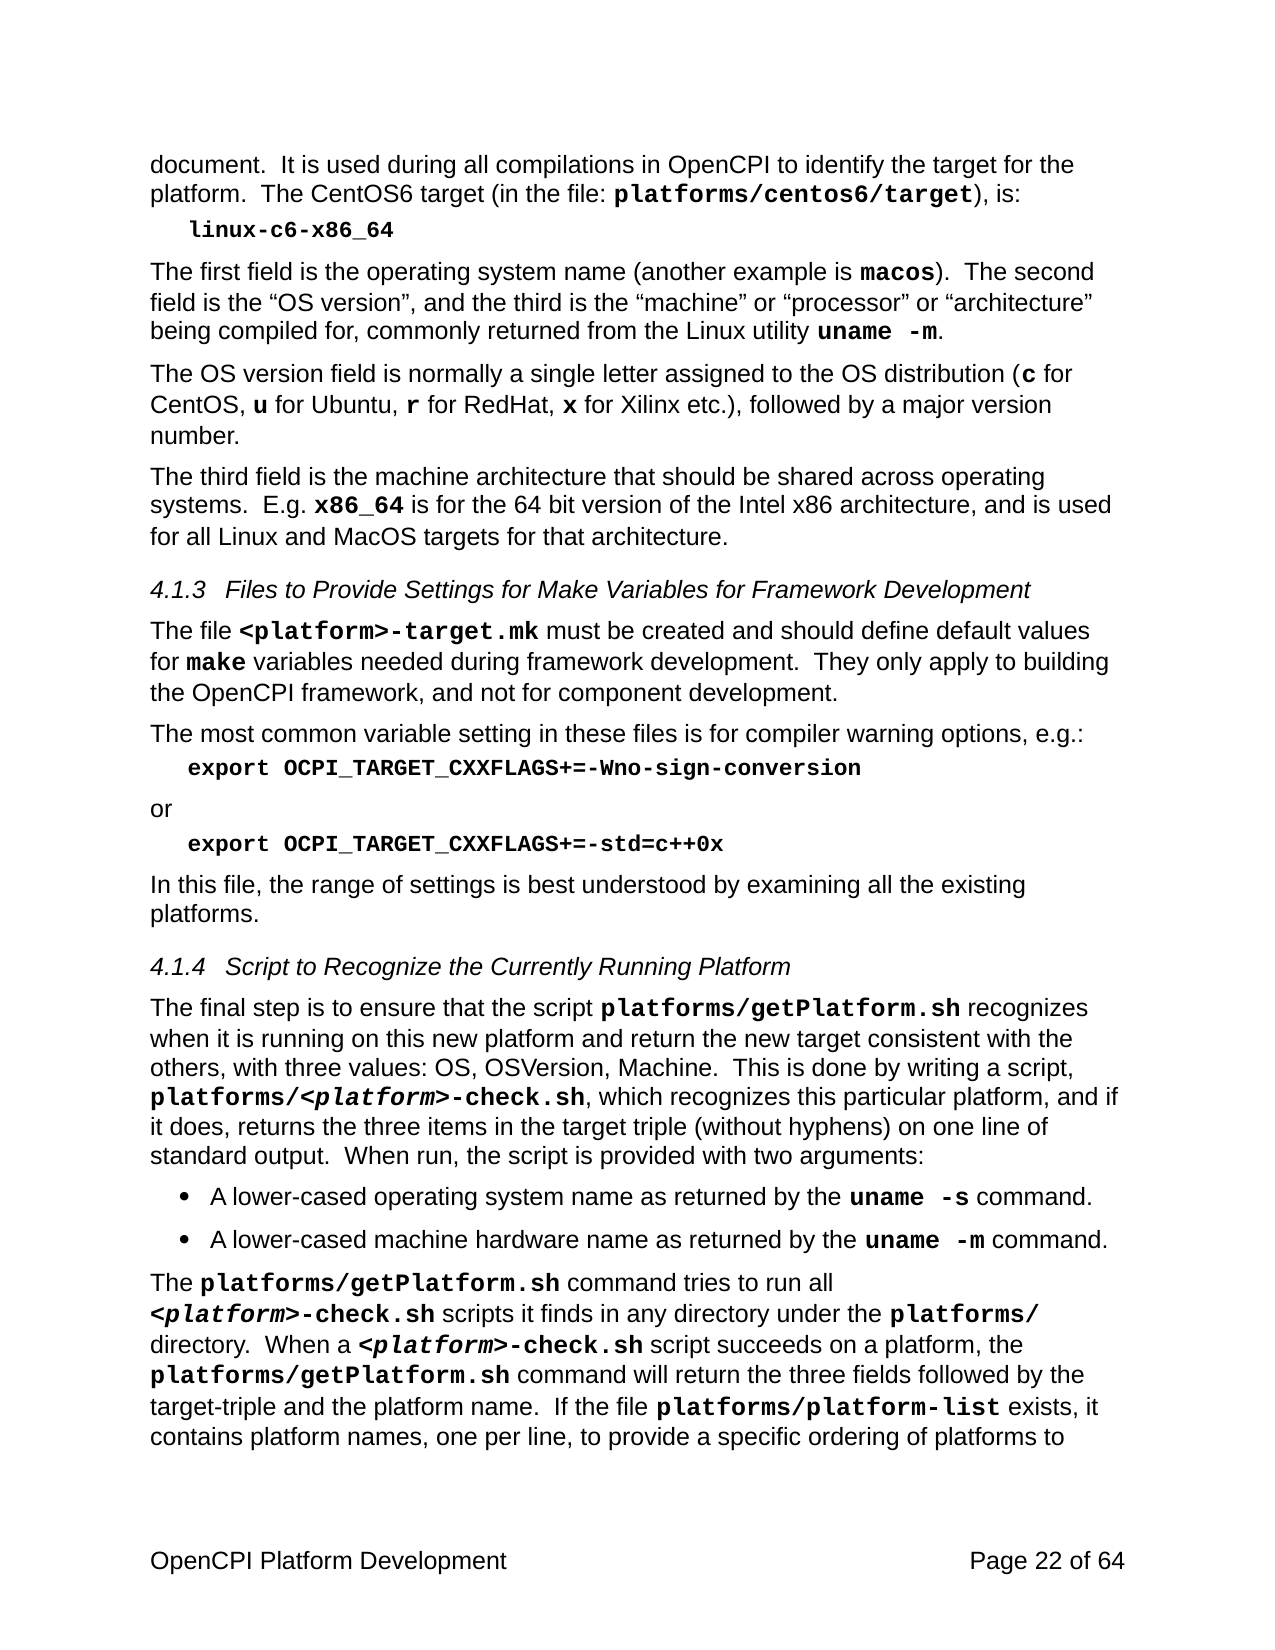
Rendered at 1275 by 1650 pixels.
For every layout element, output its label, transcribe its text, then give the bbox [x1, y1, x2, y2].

text or [150, 794, 1125, 823]
list A lower-cased machine hardware name as returned by the uname -m command. [180, 1225, 1125, 1256]
text In this file, the range of settings is best understood by examining all the existing platforms. [150, 870, 1125, 927]
subtitle Files to Provide Settings for Make Variables for Framework Development [150, 575, 1125, 604]
text The third field is the machine architecture that should be shared across operating systems. E.g. x86_64 is for the 64 bit version of the Intel x86 architecture, and is used for all Linux and MacOS targets for that architecture. [150, 462, 1125, 550]
text The first field is the operating system name (another example is macos). The second field is the “OS version”, and the third is the “machine” or “processor” or “architecture” being compiled for, commonly returned from the Linux utility uname -m. [150, 257, 1125, 347]
text export OCPI_TARGET_CXXFLAGS+=-Wno-sign-conversion [187, 756, 1125, 782]
list A lower-cased operating system name as returned by the uname -s command. [180, 1182, 1125, 1213]
text The OS version field is normally a single letter assigned to the OS distribution (c for CentOS, u for Ubuntu, r for RedHat, x for Xilinx etc.), followed by a major version number. [150, 359, 1125, 450]
text The most common variable setting in these files is for compiler warning options, e.g.: [150, 718, 1125, 747]
text The final step is to ensure that the script platforms/getPlatform.sh recognizes when it is running on this new platform and return the new target consistent with the others, with three values: OS, OSVersion, Machine. This is done by writing a script, platforms/<platform>-check.sh, which recognizes this particular platform, and if it does, returns the three items in the target triple (without hyphens) on one line of standard output. When run, the script is provided with two arguments: [150, 993, 1125, 1170]
subtitle Script to Recognize the Currently Running Platform [150, 952, 1125, 981]
text export OCPI_TARGET_CXXFLAGS+=-std=c++0x [187, 832, 1125, 858]
text The platforms/getPlatform.sh command tries to run all <platform>-check.sh scripts it finds in any directory under the platforms/ directory. When a <platform>-check.sh script succeeds on a platform, the platforms/getPlatform.sh command will return the three fields followed by the target-triple and the platform name. If the file platforms/platform-list exists, it contains platform names, one per line, to provide a specific ordering of platforms to [150, 1268, 1125, 1451]
text document. It is used during all compilations in OpenCPI to identify the target for the platform. The CentOS6 target (in the file: platforms/centos6/target), is: [150, 150, 1125, 210]
text linux-c6-x86_64 [187, 219, 1125, 244]
text The file <platform>-target.mk must be created and should define default values for make variables needed during framework development. They only apply to building the OpenCPI framework, and not for component development. [150, 616, 1125, 707]
